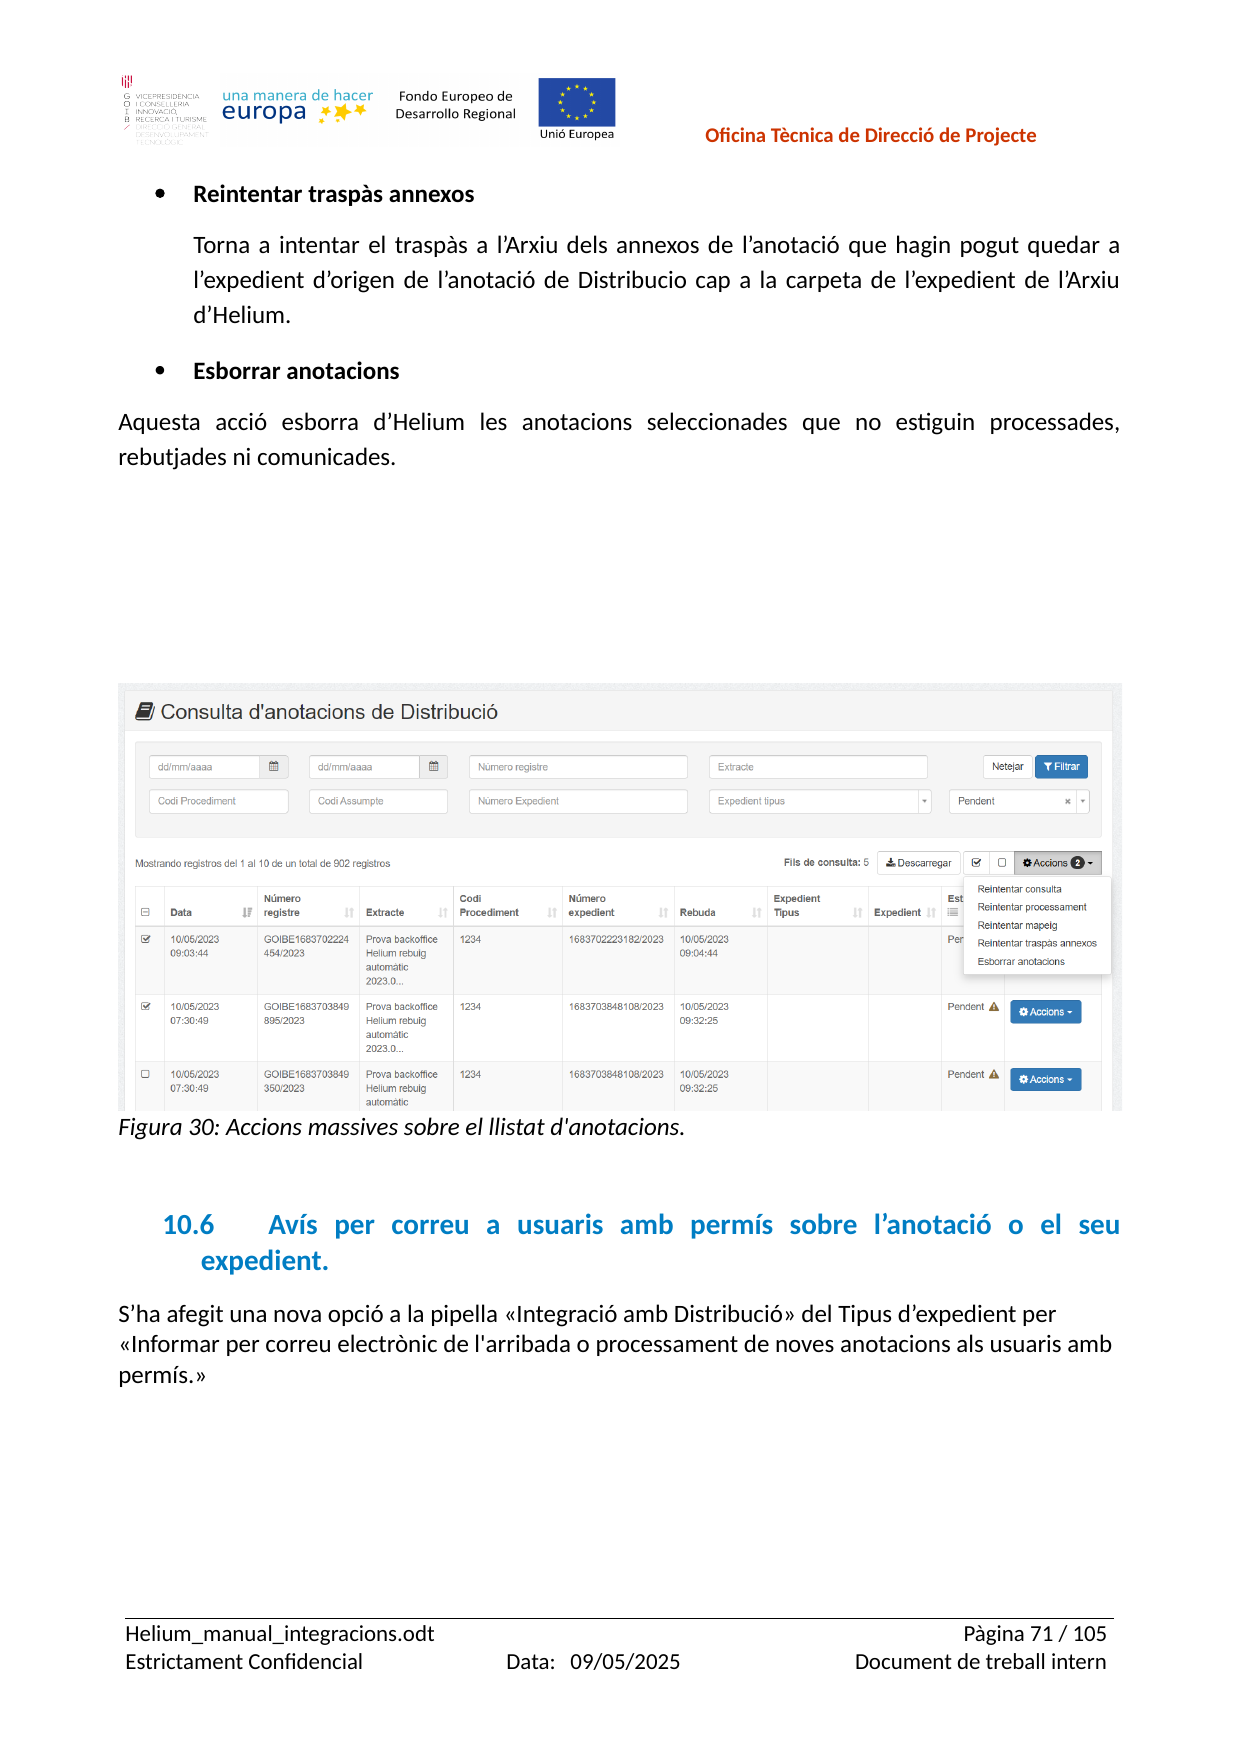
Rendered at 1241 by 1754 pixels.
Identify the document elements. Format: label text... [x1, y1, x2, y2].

list Reintentar traspàs annexos [156, 178, 1122, 208]
text Aquesta acció esborra d’Helium les anotacions seleccionades que no estiguin processades, rebutjades ni comunicades. [118, 406, 1122, 472]
text Figura 30: Accions massives sobre el llistat d'anotacions. [118, 1111, 1122, 1141]
text S’ha afegit una nova opció a la pipella «Integració amb Distribució» del Tipus d’expedient per «Informar per correu electrònic de l'arribada o processament de noves anotacions als usuaris amb permís.» [118, 1298, 1122, 1389]
subtitle Avís per correu a usuaris amb permís sobre l’anotació o el seu expedient. [156, 1206, 1122, 1277]
picture [219, 73, 621, 147]
list Torna a intentar el traspàs a l’Arxiu dels annexos de l’anotació que hagin pogut quedar a l’expedient d’origen de l’anotació de Distribucio cap a la carpeta de l’expedient de l’Arxiu d’Helium. [156, 229, 1122, 329]
list Esborrar anotacions [156, 355, 1122, 385]
picture [118, 683, 1123, 1111]
picture [118, 73, 213, 147]
